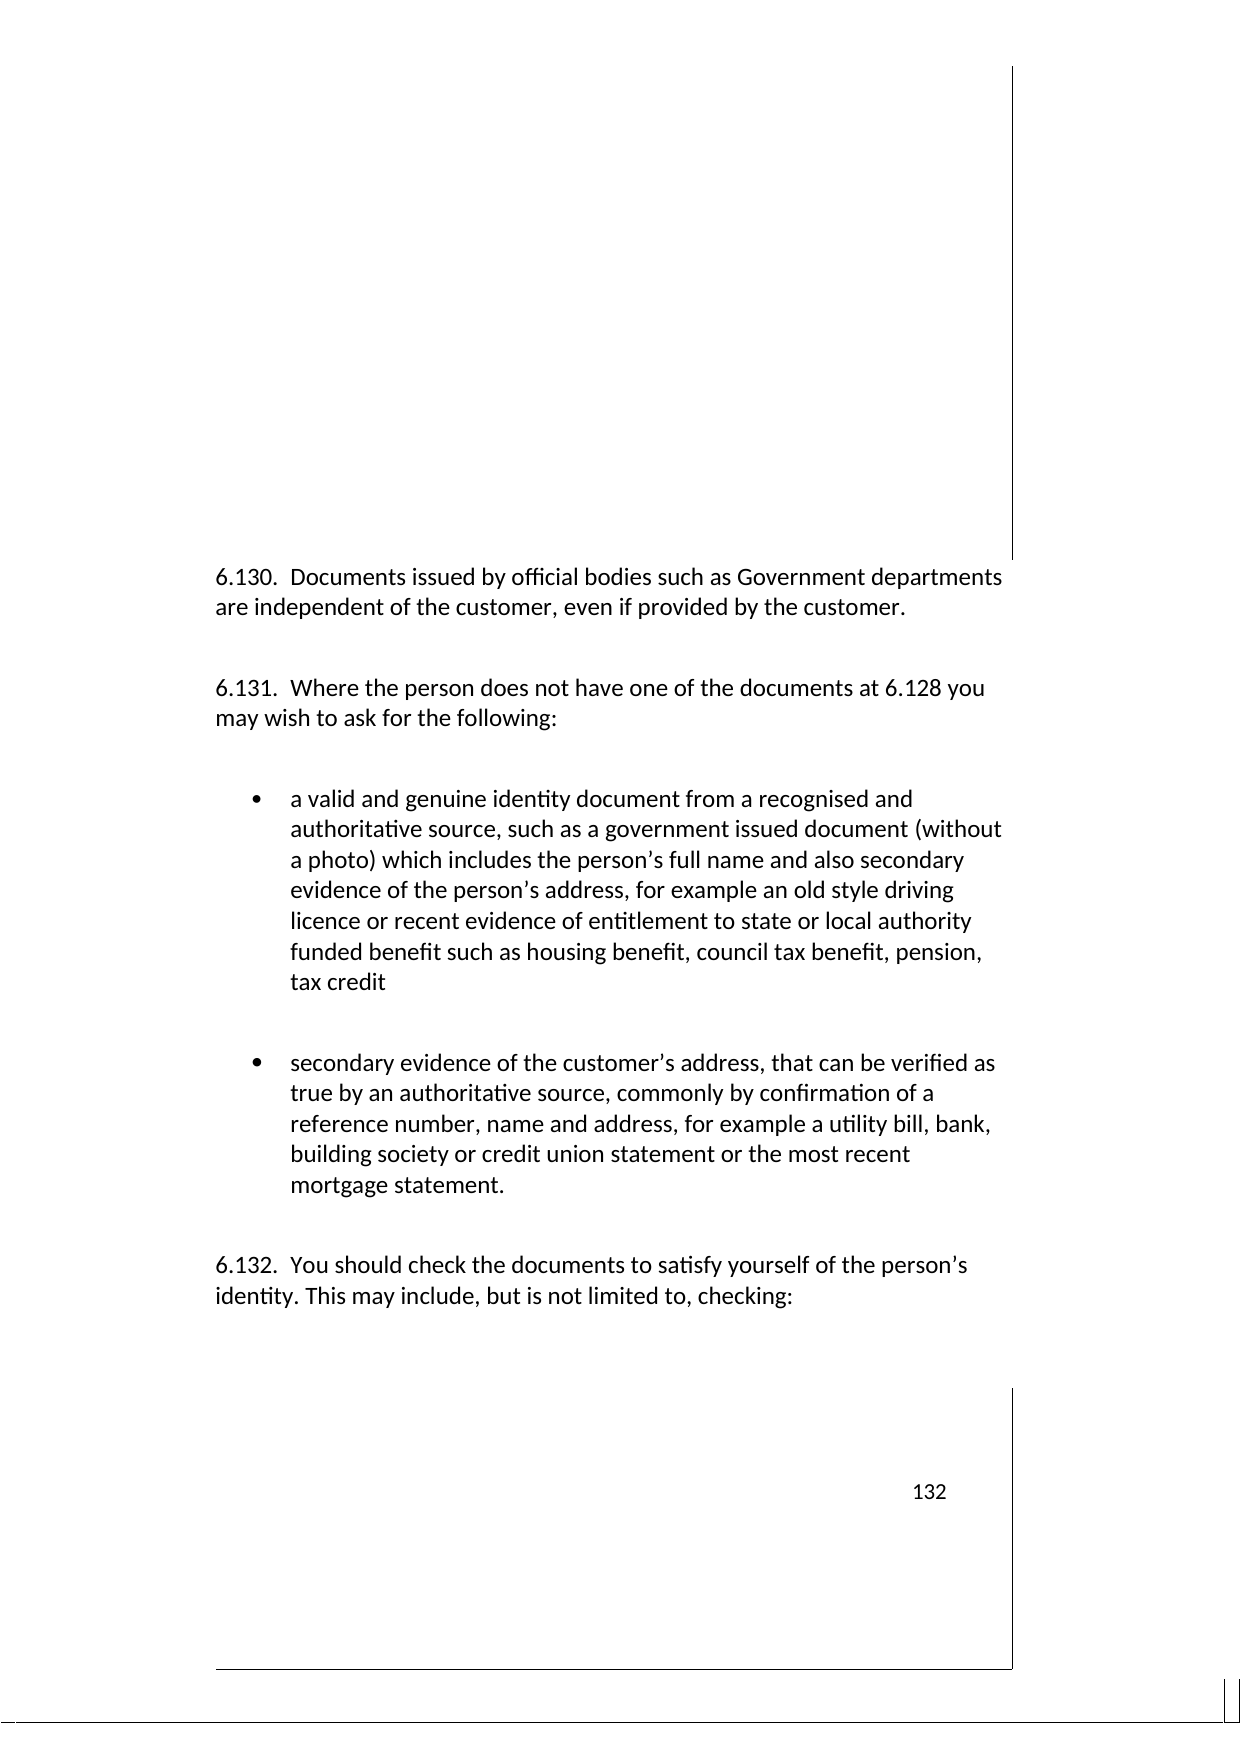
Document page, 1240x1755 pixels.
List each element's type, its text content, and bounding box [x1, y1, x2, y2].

list secondary evidence of the customer’s address, that can be verified as true by an authoritative source, commonly by confirmation of a reference number, name and address, for example a utility bill, bank, building society or credit union statement or the most recent mortgage statement. [253, 1047, 1012, 1199]
list You should check the documents to satisfy yourself of the person’s identity. This may include, but is not limited to, checking: [215, 1249, 1012, 1310]
list a valid and genuine identity document from a recognised and authoritative source, such as a government issued document (without a photo) which includes the person’s full name and also secondary evidence of the person’s address, for example an old style driving licence or recent evidence of entitlement to state or local authority funded benefit such as housing benefit, council tax benefit, pension, tax credit [253, 783, 1012, 997]
list Where the person does not have one of the documents at 6.128 you may wish to ask for the following: [215, 672, 1012, 733]
list Documents issued by official bodies such as Government departments are independent of the customer, even if provided by the customer. [215, 561, 1012, 622]
